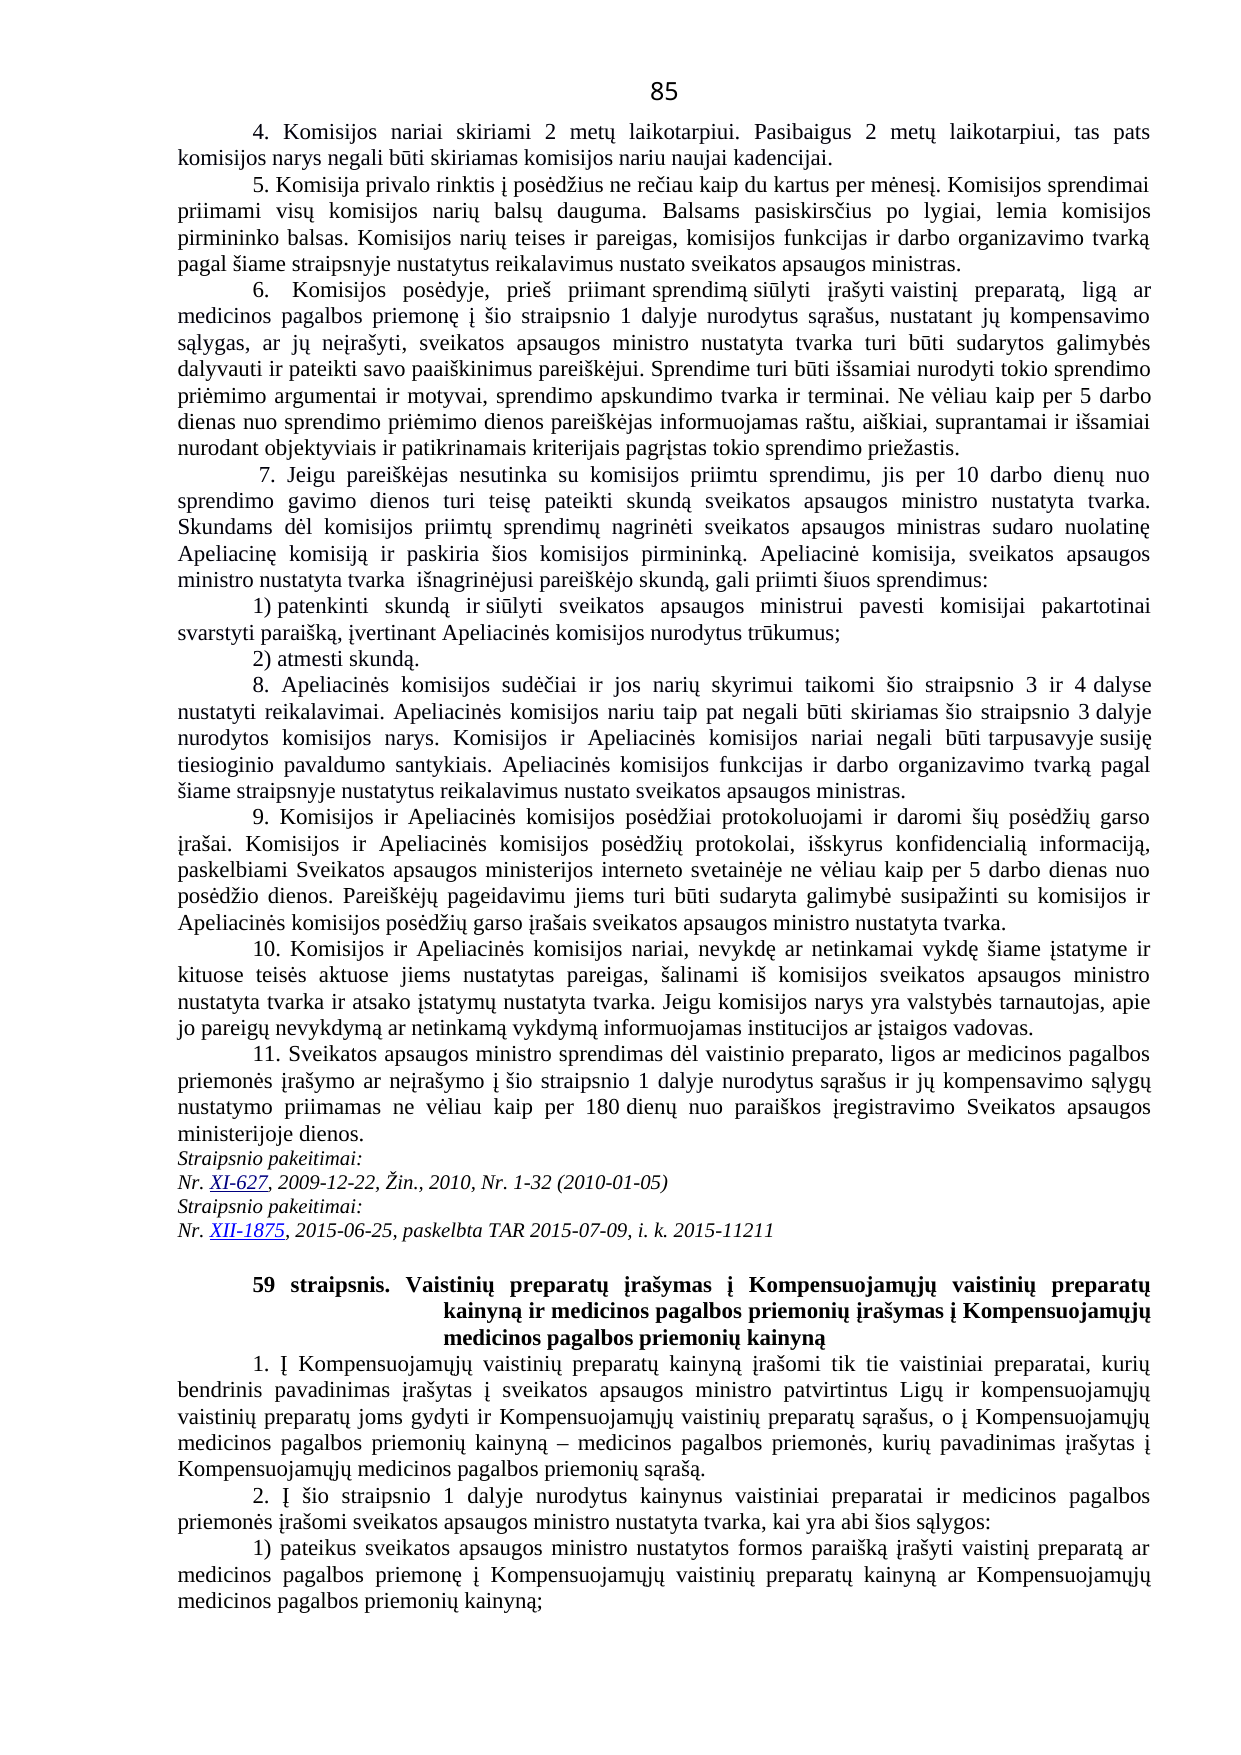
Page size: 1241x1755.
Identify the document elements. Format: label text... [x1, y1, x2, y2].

text 1) pateikus sveikatos apsaugos ministro nustatytos formos paraišką įrašyti vaistinį preparatą ar medicinos pagalbos priemonę į Kompensuojamųjų vaistinių preparatų kainyną ar Kompensuojamųjų medicinos pagalbos priemonių kainyną; [177, 1534, 1152, 1613]
text Straipsnio pakeitimai: [177, 1194, 1152, 1218]
text 7. Jeigu pareiškėjas nesutinka su komisijos priimtu sprendimu, jis per 10 darbo dienų nuo sprendimo gavimo dienos turi teisę pateikti skundą sveikatos apsaugos ministro nustatyta tvarka. Skundams dėl komisijos priimtų sprendimų nagrinėti sveikatos apsaugos ministras sudaro nuolatinę Apeliacinę komisiją ir paskiria šios komisijos pirmininką. Apeliacinė komisija, sveikatos apsaugos ministro nustatyta tvarka išnagrinėjusi pareiškėjo skundą, gali priimti šiuos sprendimus: [177, 461, 1152, 592]
text 5. Komisija privalo rinktis į posėdžius ne rečiau kaip du kartus per mėnesį. Komisijos sprendimai priimami visų komisijos narių balsų dauguma. Balsams pasiskirsčius po lygiai, lemia komisijos pirmininko balsas. Komisijos narių teises ir pareigas, komisijos funkcijas ir darbo organizavimo tvarką pagal šiame straipsnyje nustatytus reikalavimus nustato sveikatos apsaugos ministras. [177, 171, 1152, 276]
text 9. Komisijos ir Apeliacinės komisijos posėdžiai protokoluojami ir daromi šių posėdžių garso įrašai. Komisijos ir Apeliacinės komisijos posėdžių protokolai, išskyrus konfidencialią informaciją, paskelbiami Sveikatos apsaugos ministerijos interneto svetainėje ne vėliau kaip per 5 darbo dienas nuo posėdžio dienos. Pareiškėjų pageidavimu jiems turi būti sudaryta galimybė susipažinti su komisijos ir Apeliacinės komisijos posėdžių garso įrašais sveikatos apsaugos ministro nustatyta tvarka. [177, 803, 1152, 935]
text 4. Komisijos nariai skiriami 2 metų laikotarpiui. Pasibaigus 2 metų laikotarpiui, tas pats komisijos narys negali būti skiriamas komisijos nariu naujai kadencijai. [177, 118, 1152, 171]
text 2) atmesti skundą. [177, 645, 1152, 672]
text Straipsnio pakeitimai: [177, 1146, 1152, 1170]
text 2. Į šio straipsnio 1 dalyje nurodytus kainynus vaistiniai preparatai ir medicinos pagalbos priemonės įrašomi sveikatos apsaugos ministro nustatyta tvarka, kai yra abi šios sąlygos: [177, 1482, 1152, 1534]
text Nr. XI-627, 2009-12-22, Žin., 2010, Nr. 1-32 (2010-01-05) [177, 1170, 1152, 1194]
text 6. Komisijos posėdyje, prieš priimant sprendimą siūlyti įrašyti vaistinį preparatą, ligą ar medicinos pagalbos priemonę į šio straipsnio 1 dalyje nurodytus sąrašus, nustatant jų kompensavimo sąlygas, ar jų neįrašyti, sveikatos apsaugos ministro nustatyta tvarka turi būti sudarytos galimybės dalyvauti ir pateikti savo paaiškinimus pareiškėjui. Sprendime turi būti išsamiai nurodyti tokio sprendimo priėmimo argumentai ir motyvai, sprendimo apskundimo tvarka ir terminai. Ne vėliau kaip per 5 darbo dienas nuo sprendimo priėmimo dienos pareiškėjas informuojamas raštu, aiškiai, suprantamai ir išsamiai nurodant objektyviais ir patikrinamais kriterijais pagrįstas tokio sprendimo priežastis. [177, 276, 1152, 461]
text 10. Komisijos ir Apeliacinės komisijos nariai, nevykdę ar netinkamai vykdę šiame įstatyme ir kituose teisės aktuose jiems nustatytas pareigas, šalinami iš komisijos sveikatos apsaugos ministro nustatyta tvarka ir atsako įstatymų nustatyta tvarka. Jeigu komisijos narys yra valstybės tarnautojas, apie jo pareigų nevykdymą ar netinkamą vykdymą informuojamas institucijos ar įstaigos vadovas. [177, 935, 1152, 1041]
text Nr. XII-1875, 2015-06-25, paskelbta TAR 2015-07-09, i. k. 2015-11211 [177, 1218, 1152, 1242]
text 59 straipsnis. Vaistinių preparatų įrašymas į Kompensuojamųjų vaistinių preparatų kainyną ir medicinos pagalbos priemonių įrašymas į Kompensuojamųjų medicinos pagalbos priemonių kainyną [252, 1271, 1152, 1350]
text 1) patenkinti skundą ir siūlyti sveikatos apsaugos ministrui pavesti komisijai pakartotinai svarstyti paraišką, įvertinant Apeliacinės komisijos nurodytus trūkumus; [177, 592, 1152, 645]
text 11. Sveikatos apsaugos ministro sprendimas dėl vaistinio preparato, ligos ar medicinos pagalbos priemonės įrašymo ar neįrašymo į šio straipsnio 1 dalyje nurodytus sąrašus ir jų kompensavimo sąlygų nustatymo priimamas ne vėliau kaip per 180 dienų nuo paraiškos įregistravimo Sveikatos apsaugos ministerijoje dienos. [177, 1041, 1152, 1146]
text 1. Į Kompensuojamųjų vaistinių preparatų kainyną įrašomi tik tie vaistiniai preparatai, kurių bendrinis pavadinimas įrašytas į sveikatos apsaugos ministro patvirtintus Ligų ir kompensuojamųjų vaistinių preparatų joms gydyti ir Kompensuojamųjų vaistinių preparatų sąrašus, o į Kompensuojamųjų medicinos pagalbos priemonių kainyną – medicinos pagalbos priemonės, kurių pavadinimas įrašytas į Kompensuojamųjų medicinos pagalbos priemonių sąrašą. [177, 1350, 1152, 1482]
text 8. Apeliacinės komisijos sudėčiai ir jos narių skyrimui taikomi šio straipsnio 3 ir 4 dalyse nustatyti reikalavimai. Apeliacinės komisijos nariu taip pat negali būti skiriamas šio straipsnio 3 dalyje nurodytos komisijos narys. Komisijos ir Apeliacinės komisijos nariai negali būti tarpusavyje susiję tiesioginio pavaldumo santykiais. Apeliacinės komisijos funkcijas ir darbo organizavimo tvarką pagal šiame straipsnyje nustatytus reikalavimus nustato sveikatos apsaugos ministras. [177, 672, 1152, 803]
